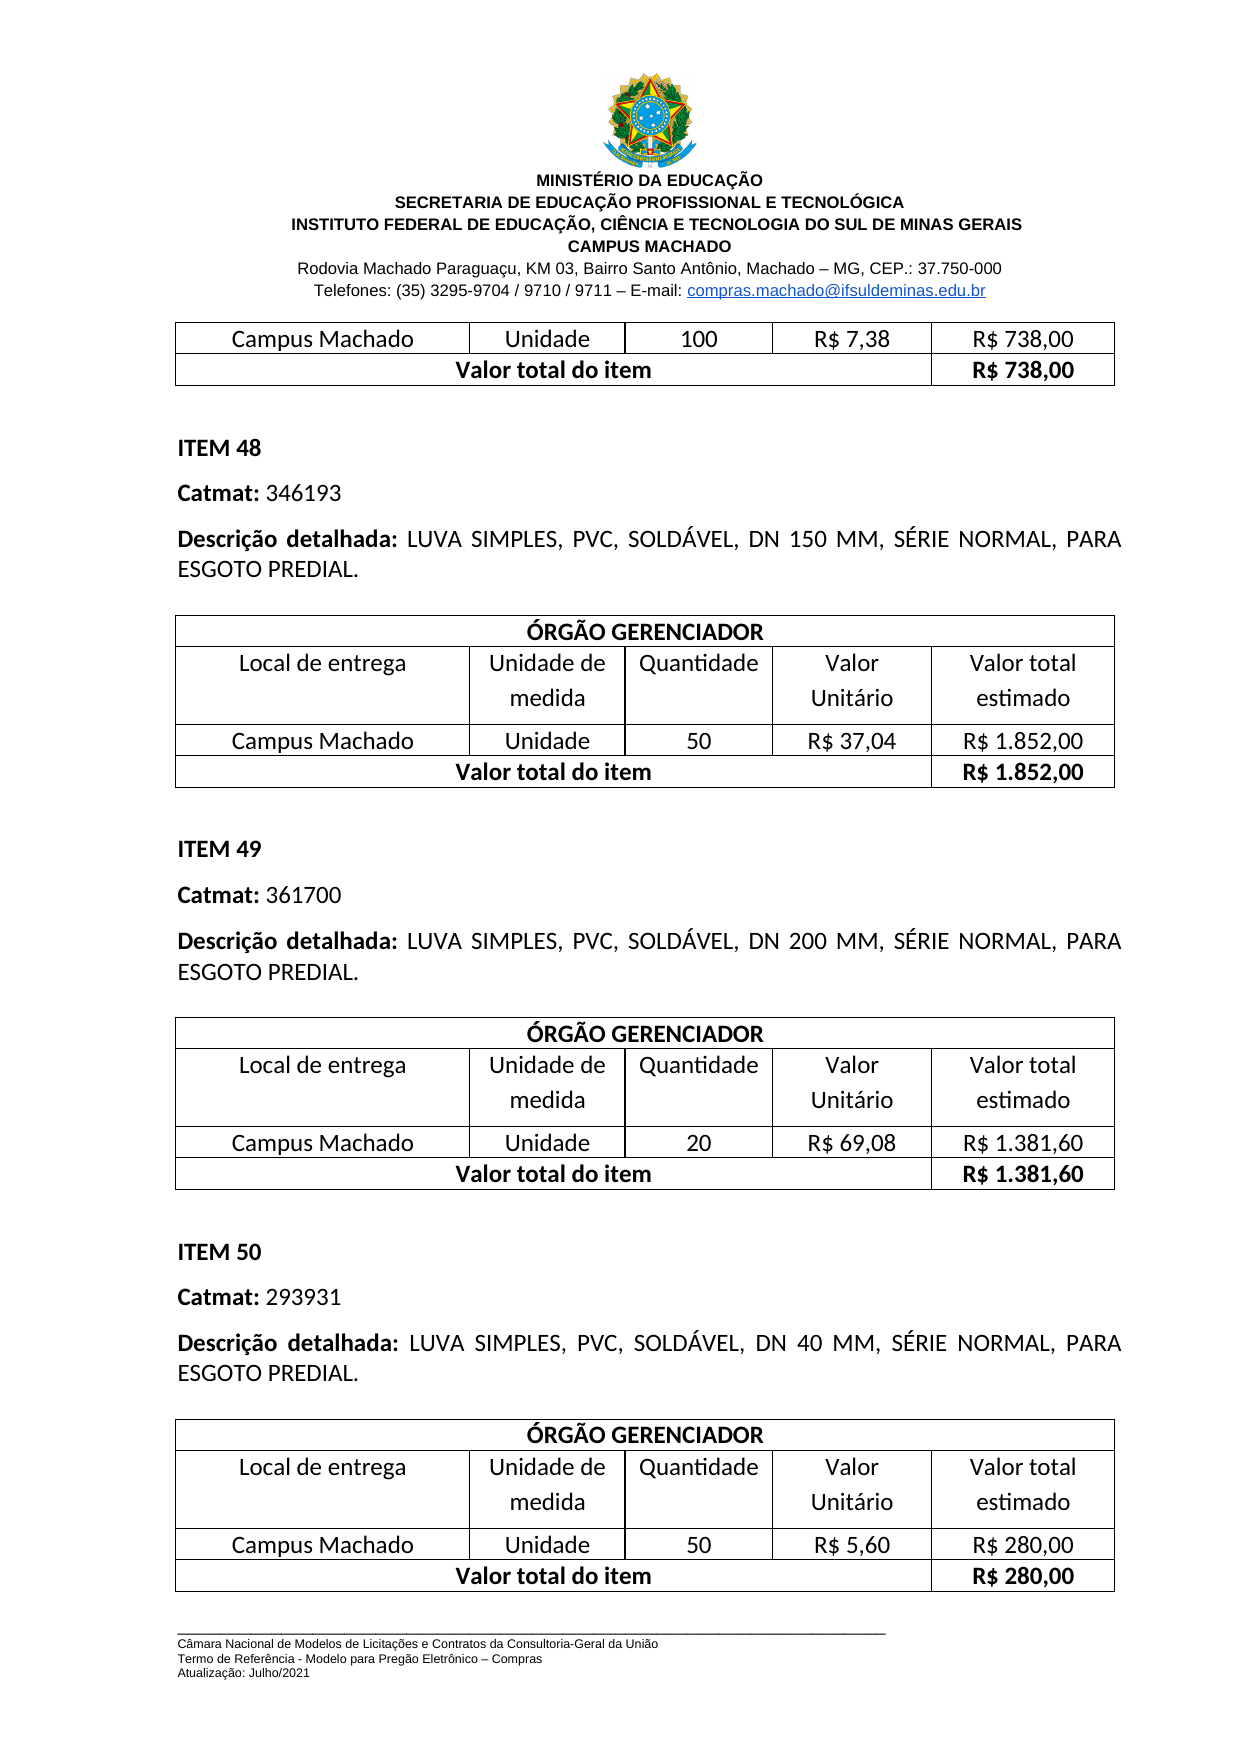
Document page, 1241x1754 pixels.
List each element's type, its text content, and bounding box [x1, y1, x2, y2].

table_cell Campus Machado [176, 323, 469, 353]
table_cell Quantidade [626, 1049, 772, 1126]
table_cell Valor Unitário [773, 647, 931, 724]
table_cell Unidade [470, 1529, 624, 1559]
text ITEM 48 [177, 432, 1122, 462]
table_cell R$ 1.852,00 [932, 725, 1114, 755]
table_cell Local de entrega [176, 647, 469, 724]
table_cell R$ 7,38 [773, 323, 931, 353]
text ITEM 49 [177, 834, 1122, 864]
table_cell Local de entrega [176, 1451, 469, 1528]
text Descrição detalhada: LUVA SIMPLES, PVC, SOLDÁVEL, DN 150 MM, SÉRIE NORMAL, PARA ESGOTO PREDIAL. [177, 523, 1122, 584]
table_cell R$ 5,60 [773, 1529, 931, 1559]
table_cell Valor total estimado [932, 647, 1114, 724]
table_cell Valor Unitário [773, 1451, 931, 1528]
table_cell Campus Machado [176, 1127, 469, 1157]
table_cell Unidade [470, 1127, 624, 1157]
table_cell Unidade de medida [470, 1451, 624, 1528]
text Catmat: 361700 [177, 879, 1122, 910]
table_cell 50 [626, 725, 772, 755]
table_cell Valor Unitário [773, 1049, 931, 1126]
text Catmat: 293931 [177, 1281, 1122, 1312]
table_cell 50 [626, 1529, 772, 1559]
text Descrição detalhada: LUVA SIMPLES, PVC, SOLDÁVEL, DN 40 MM, SÉRIE NORMAL, PARA ESGOTO PREDIAL. [177, 1327, 1122, 1388]
text Catmat: 346193 [177, 477, 1122, 508]
table_header ÓRGÃO GERENCIADOR [176, 1018, 1114, 1048]
table_cell Unidade de medida [470, 647, 624, 724]
text Descrição detalhada: LUVA SIMPLES, PVC, SOLDÁVEL, DN 200 MM, SÉRIE NORMAL, PARA ESGOTO PREDIAL. [177, 925, 1122, 986]
table_cell Unidade [470, 725, 624, 755]
picture [643, 163, 658, 168]
table_cell 20 [626, 1127, 772, 1157]
table_cell 100 [626, 323, 772, 353]
text ITEM 50 [177, 1236, 1122, 1266]
table_cell R$ 1.852,00 [932, 756, 1114, 787]
picture [669, 149, 680, 155]
table_cell Valor total do item [176, 1560, 931, 1591]
table_cell R$ 37,04 [773, 725, 931, 755]
table_cell R$ 738,00 [932, 323, 1114, 353]
table_cell Valor total do item [176, 756, 931, 787]
table_cell R$ 69,08 [773, 1127, 931, 1157]
table_cell Campus Machado [176, 725, 469, 755]
table_cell R$ 1.381,60 [932, 1127, 1114, 1157]
table_cell Valor total do item [176, 1158, 931, 1189]
table_cell Quantidade [626, 647, 772, 724]
table_cell R$ 1.381,60 [932, 1158, 1114, 1189]
table_cell Valor total do item [176, 354, 931, 385]
table_cell Campus Machado [176, 1529, 469, 1559]
table_cell Local de entrega [176, 1049, 469, 1126]
table_header ÓRGÃO GERENCIADOR [176, 616, 1114, 646]
table_cell R$ 738,00 [932, 354, 1114, 385]
table_cell R$ 280,00 [932, 1560, 1114, 1591]
table_cell Unidade de medida [470, 1049, 624, 1126]
table_cell Valor total estimado [932, 1049, 1114, 1126]
table_header ÓRGÃO GERENCIADOR [176, 1420, 1114, 1450]
table_cell Quantidade [626, 1451, 772, 1528]
picture [603, 73, 697, 168]
table_cell Unidade [470, 323, 624, 353]
table_cell Valor total estimado [932, 1451, 1114, 1528]
table_cell R$ 280,00 [932, 1529, 1114, 1559]
